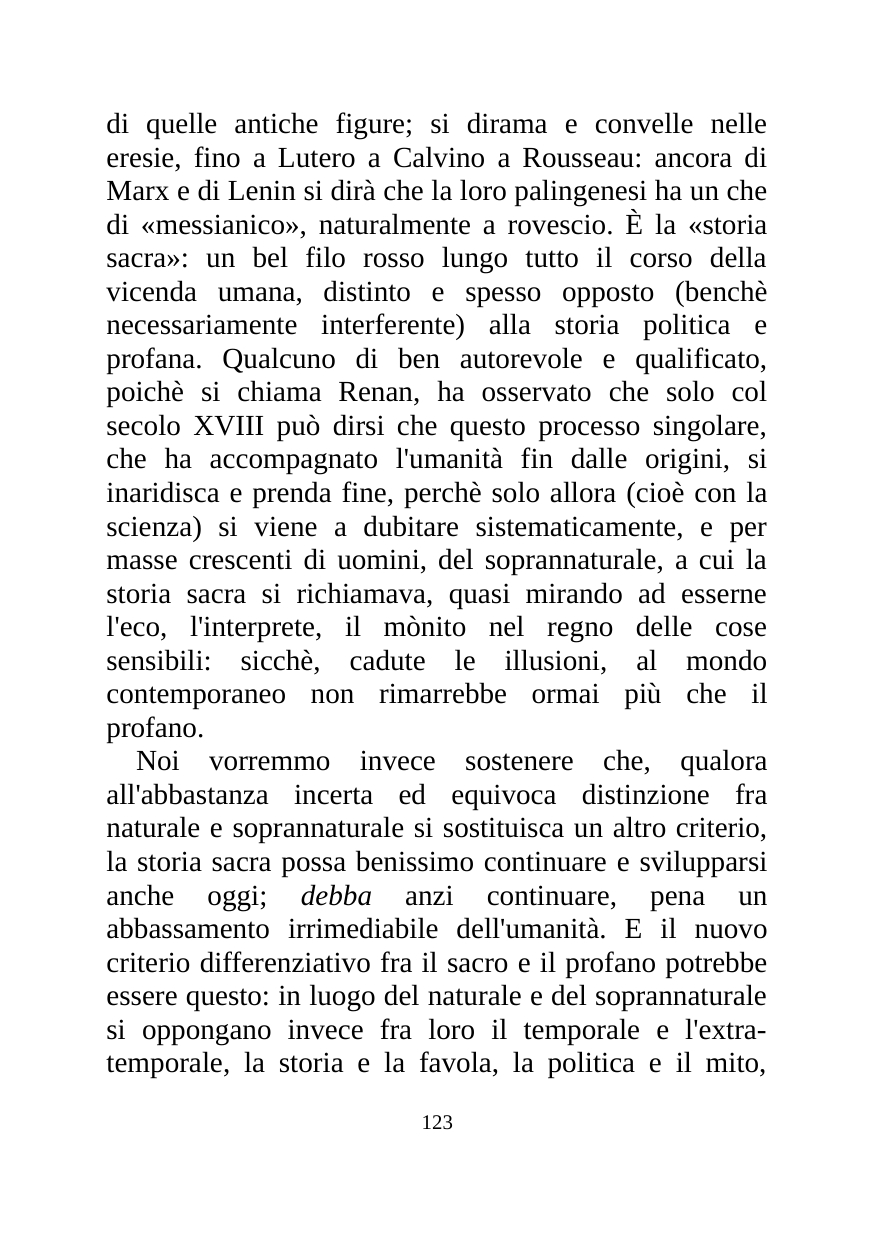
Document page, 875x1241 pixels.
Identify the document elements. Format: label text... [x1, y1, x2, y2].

text di quelle antiche figure; si dirama e convelle nelle eresie, fino a Lutero a Calvino a Rousseau: ancora di Marx e di Lenin si dirà che la loro palingenesi ha un che di «messianico», naturalmente a rovescio. È la «storia sacra»: un bel filo rosso lungo tutto il corso della vicenda umana, distinto e spesso opposto (benchè necessariamente interferente) alla storia politica e profana. Qualcuno di ben autorevole e qualificato, poichè si chiama Renan, ha osservato che solo col secolo XVIII può dirsi che questo processo singolare, che ha accompagnato l'umanità fin dalle origini, si inaridisca e prenda fine, perchè solo allora (cioè con la scienza) si viene a dubitare sistematicamente, e per masse crescenti di uomini, del soprannaturale, a cui la storia sacra si richiamava, quasi mirando ad esserne l'eco, l'interprete, il mònito nel regno delle cose sensibili: sicchè, cadute le illusioni, al mondo contemporaneo non rimarrebbe ormai più che il profano. [106, 106, 768, 743]
text Noi vorremmo invece sostenere che, qualora all'abbastanza incerta ed equivoca distinzione fra naturale e soprannaturale si sostituisca un altro criterio, la storia sacra possa benissimo continuare e svilupparsi anche oggi; debba anzi continuare, pena un abbassamento irrimediabile dell'umanità. E il nuovo criterio differenziativo fra il sacro e il profano potrebbe essere questo: in luogo del naturale e del soprannaturale si oppongano invece fra loro il temporale e l'extra-temporale, la storia e la favola, la politica e il mito, [106, 743, 768, 1079]
